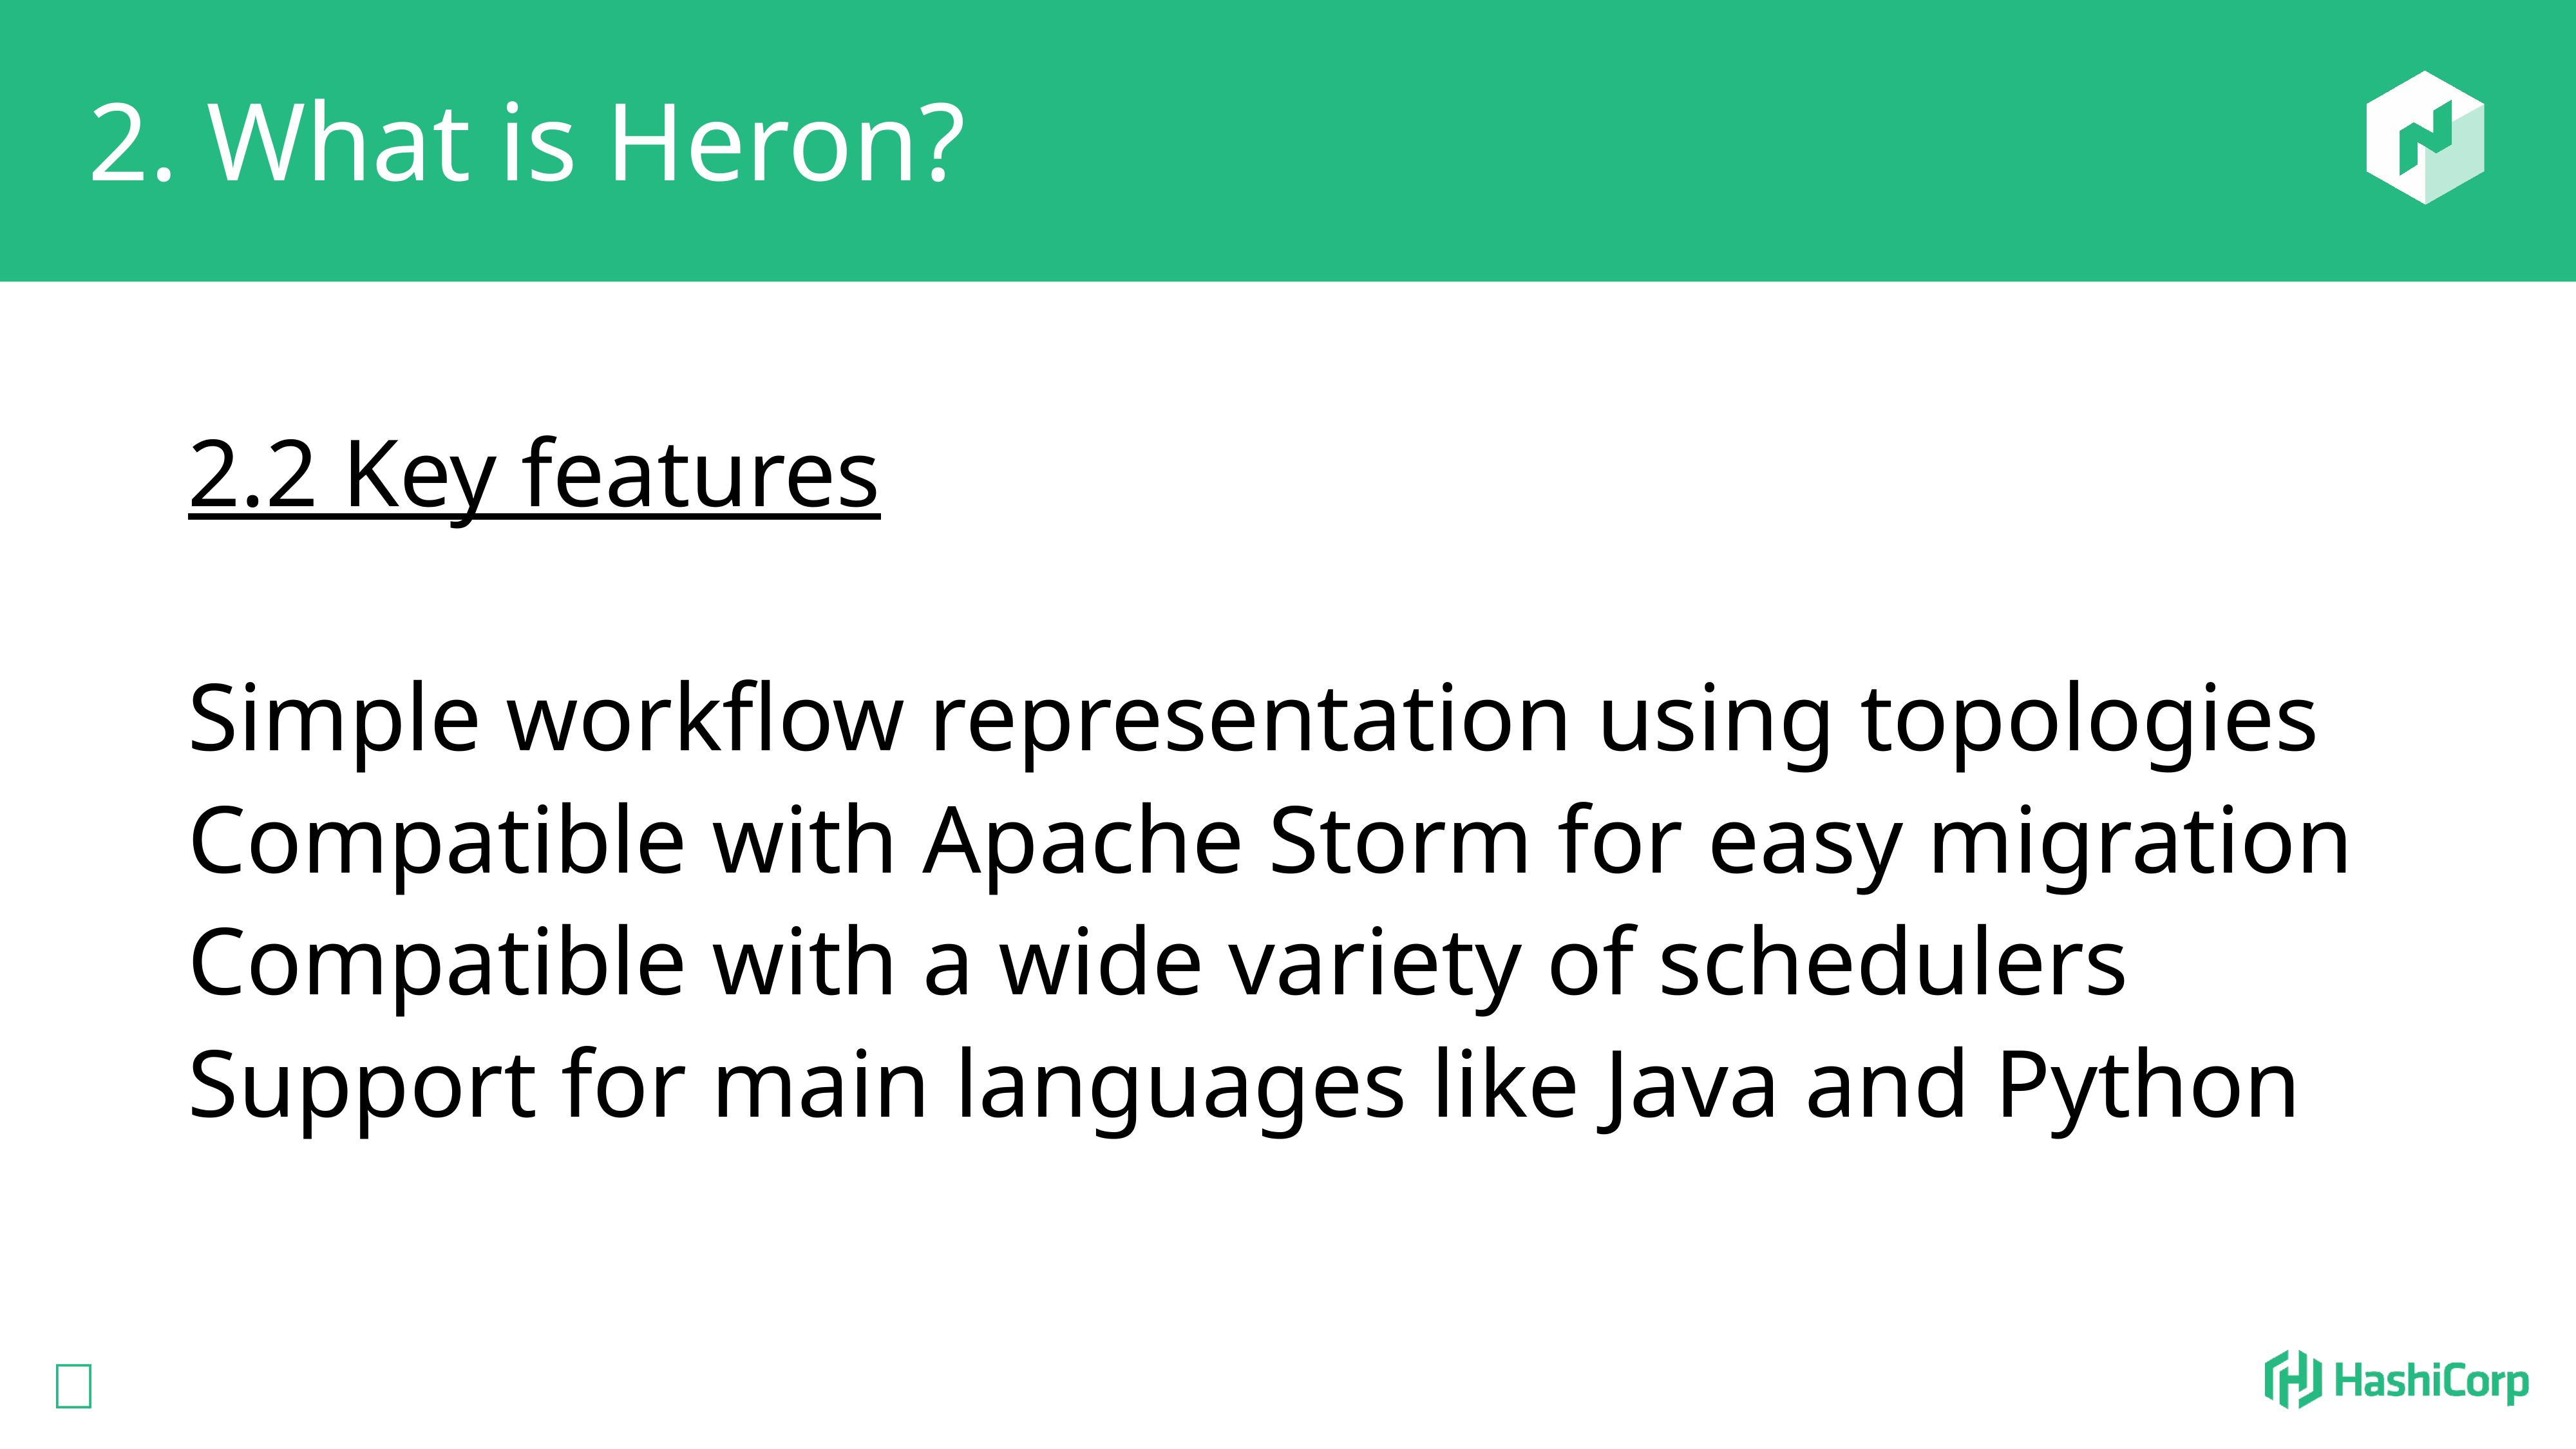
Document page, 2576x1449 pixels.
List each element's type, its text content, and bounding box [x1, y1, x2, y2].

title 2. What is Heron? [82, 37, 2313, 238]
picture [2358, 70, 2493, 205]
picture [2265, 1349, 2529, 1410]
list 2.2 Key features Simple workflow representation using topologies Compatible with Apache Storm for easy migration Compatible with a wide variety of schedulers Support for main languages like Java and Python [187, 402, 2389, 1207]
